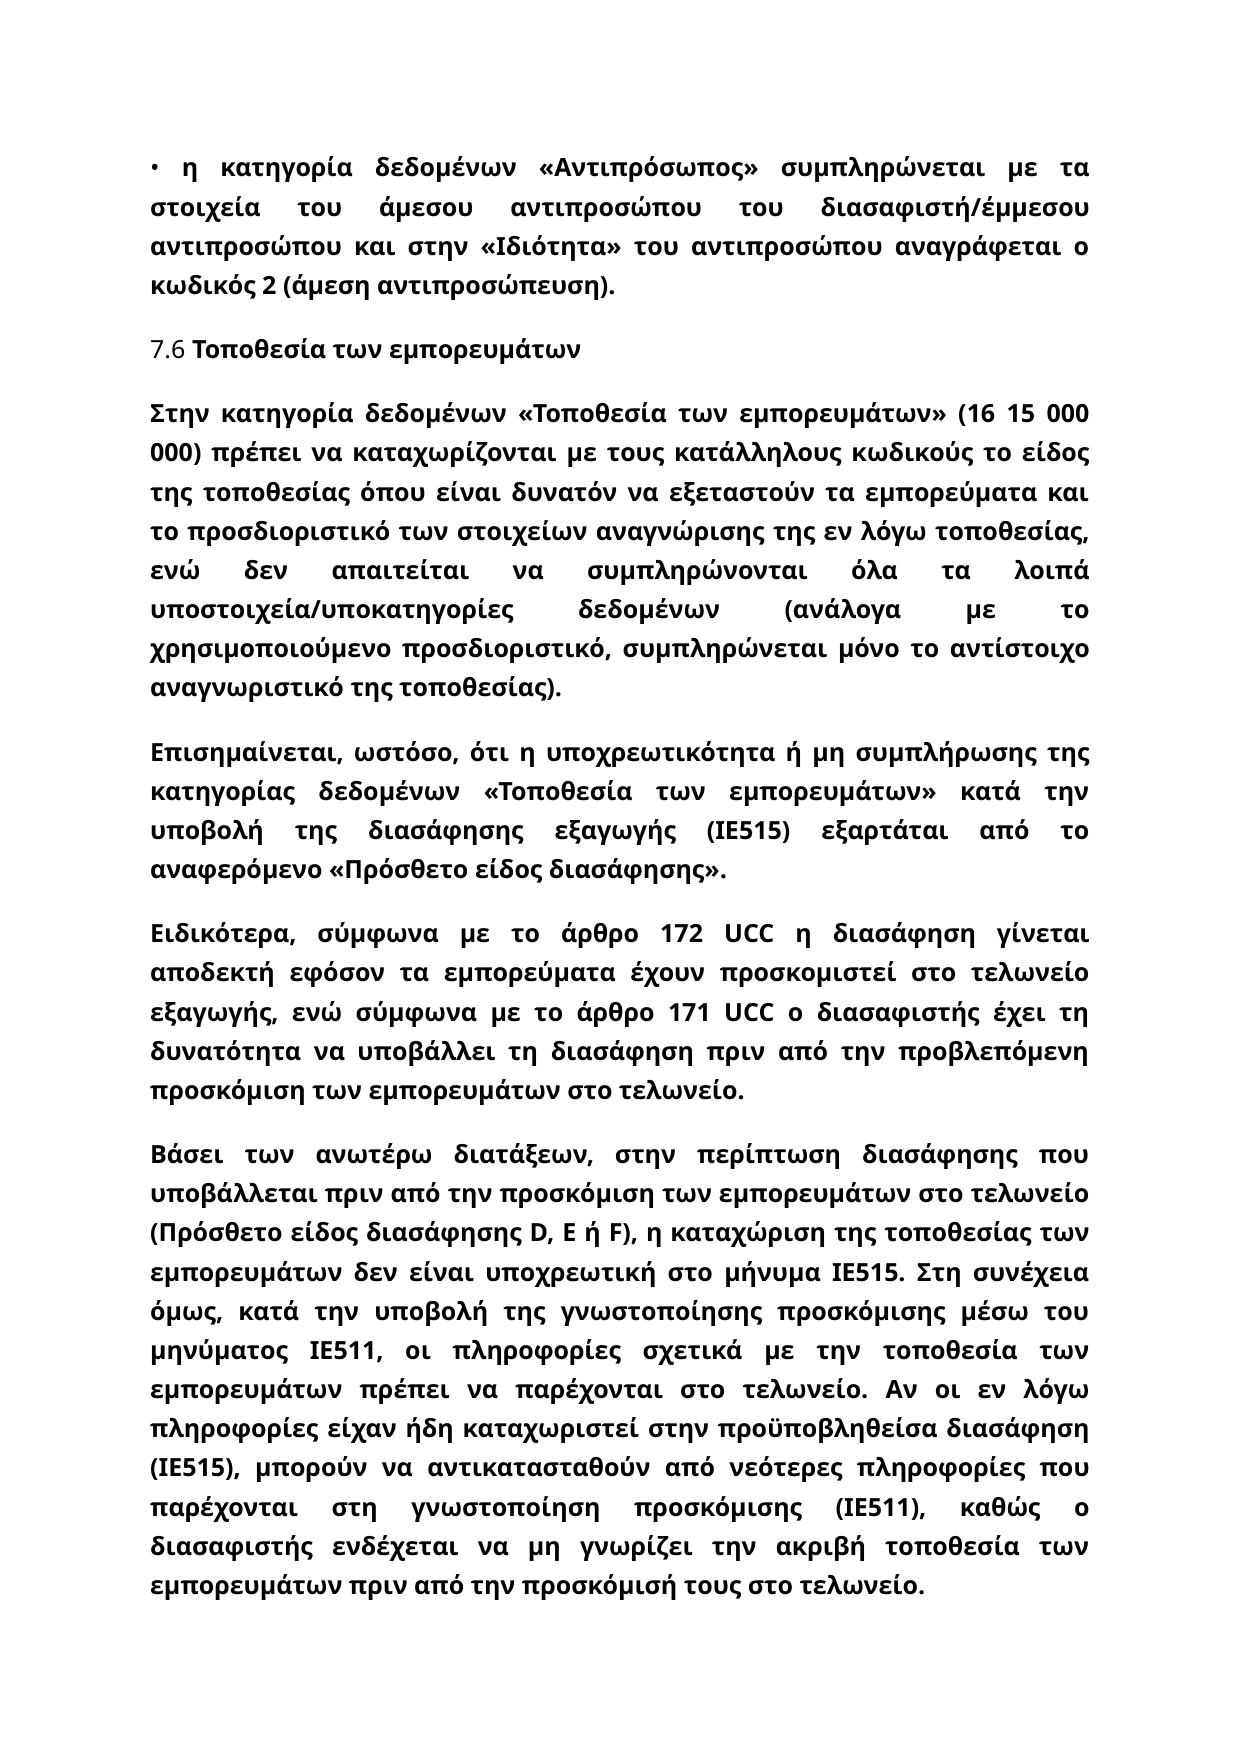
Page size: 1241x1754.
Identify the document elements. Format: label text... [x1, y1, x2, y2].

text Επισημαίνεται, ωστόσο, ότι η υποχρεωτικότητα ή μη συμπλήρωσης της κατηγορίας δεδομένων «Τοποθεσία των εμπορευμάτων» κατά την υποβολή της διασάφησης εξαγωγής (ΙΕ515) εξαρτάται από το αναφερόμενο «Πρόσθετο είδος διασάφησης». [150, 734, 1090, 886]
text • η κατηγορία δεδομένων «Αντιπρόσωπος» συμπληρώνεται με τα στοιχεία του άμεσου αντιπροσώπου του διασαφιστή/έμμεσου αντιπροσώπου και στην «Ιδιότητα» του αντιπροσώπου αναγράφεται ο κωδικός 2 (άμεση αντιπροσώπευση). [150, 150, 1090, 302]
text Ειδικότερα, σύμφωνα με το άρθρο 172 UCC η διασάφηση γίνεται αποδεκτή εφόσον τα εμπορεύματα έχουν προσκομιστεί στο τελωνείο εξαγωγής, ενώ σύμφωνα με το άρθρο 171 UCC ο διασαφιστής έχει τη δυνατότητα να υποβάλλει τη διασάφηση πριν από την προβλεπόμενη προσκόμιση των εμπορευμάτων στο τελωνείο. [150, 916, 1090, 1107]
text Βάσει των ανωτέρω διατάξεων, στην περίπτωση διασάφησης που υποβάλλεται πριν από την προσκόμιση των εμπορευμάτων στο τελωνείο (Πρόσθετο είδος διασάφησης D, E ή F), η καταχώριση της τοποθεσίας των εμπορευμάτων δεν είναι υποχρεωτική στο μήνυμα ΙΕ515. Στη συνέχεια όμως, κατά την υποβολή της γνωστοποίησης προσκόμισης μέσω του μηνύματος IE511, οι πληροφορίες σχετικά με την τοποθεσία των εμπορευμάτων πρέπει να παρέχονται στο τελωνείο. Αν οι εν λόγω πληροφορίες είχαν ήδη καταχωριστεί στην προϋποβληθείσα διασάφηση (ΙΕ515), μπορούν να αντικατασταθούν από νεότερες πληροφορίες που παρέχονται στη γνωστοποίηση προσκόμισης (IE511), καθώς ο διασαφιστής ενδέχεται να μη γνωρίζει την ακριβή τοποθεσία των εμπορευμάτων πριν από την προσκόμισή τους στο τελωνείο. [150, 1137, 1090, 1602]
text 7.6 Τοποθεσία των εμπορευμάτων [150, 332, 1090, 366]
text Στην κατηγορία δεδομένων «Τοποθεσία των εμπορευμάτων» (16 15 000 000) πρέπει να καταχωρίζονται με τους κατάλληλους κωδικούς το είδος της τοποθεσίας όπου είναι δυνατόν να εξεταστούν τα εμπορεύματα και το προσδιοριστικό των στοιχείων αναγνώρισης της εν λόγω τοποθεσίας, ενώ δεν απαιτείται να συμπληρώνονται όλα τα λοιπά υποστοιχεία/υποκατηγορίες δεδομένων (ανάλογα με το χρησιμοποιούμενο προσδιοριστικό, συμπληρώνεται μόνο το αντίστοιχο αναγνωριστικό της τοποθεσίας). [150, 396, 1090, 704]
